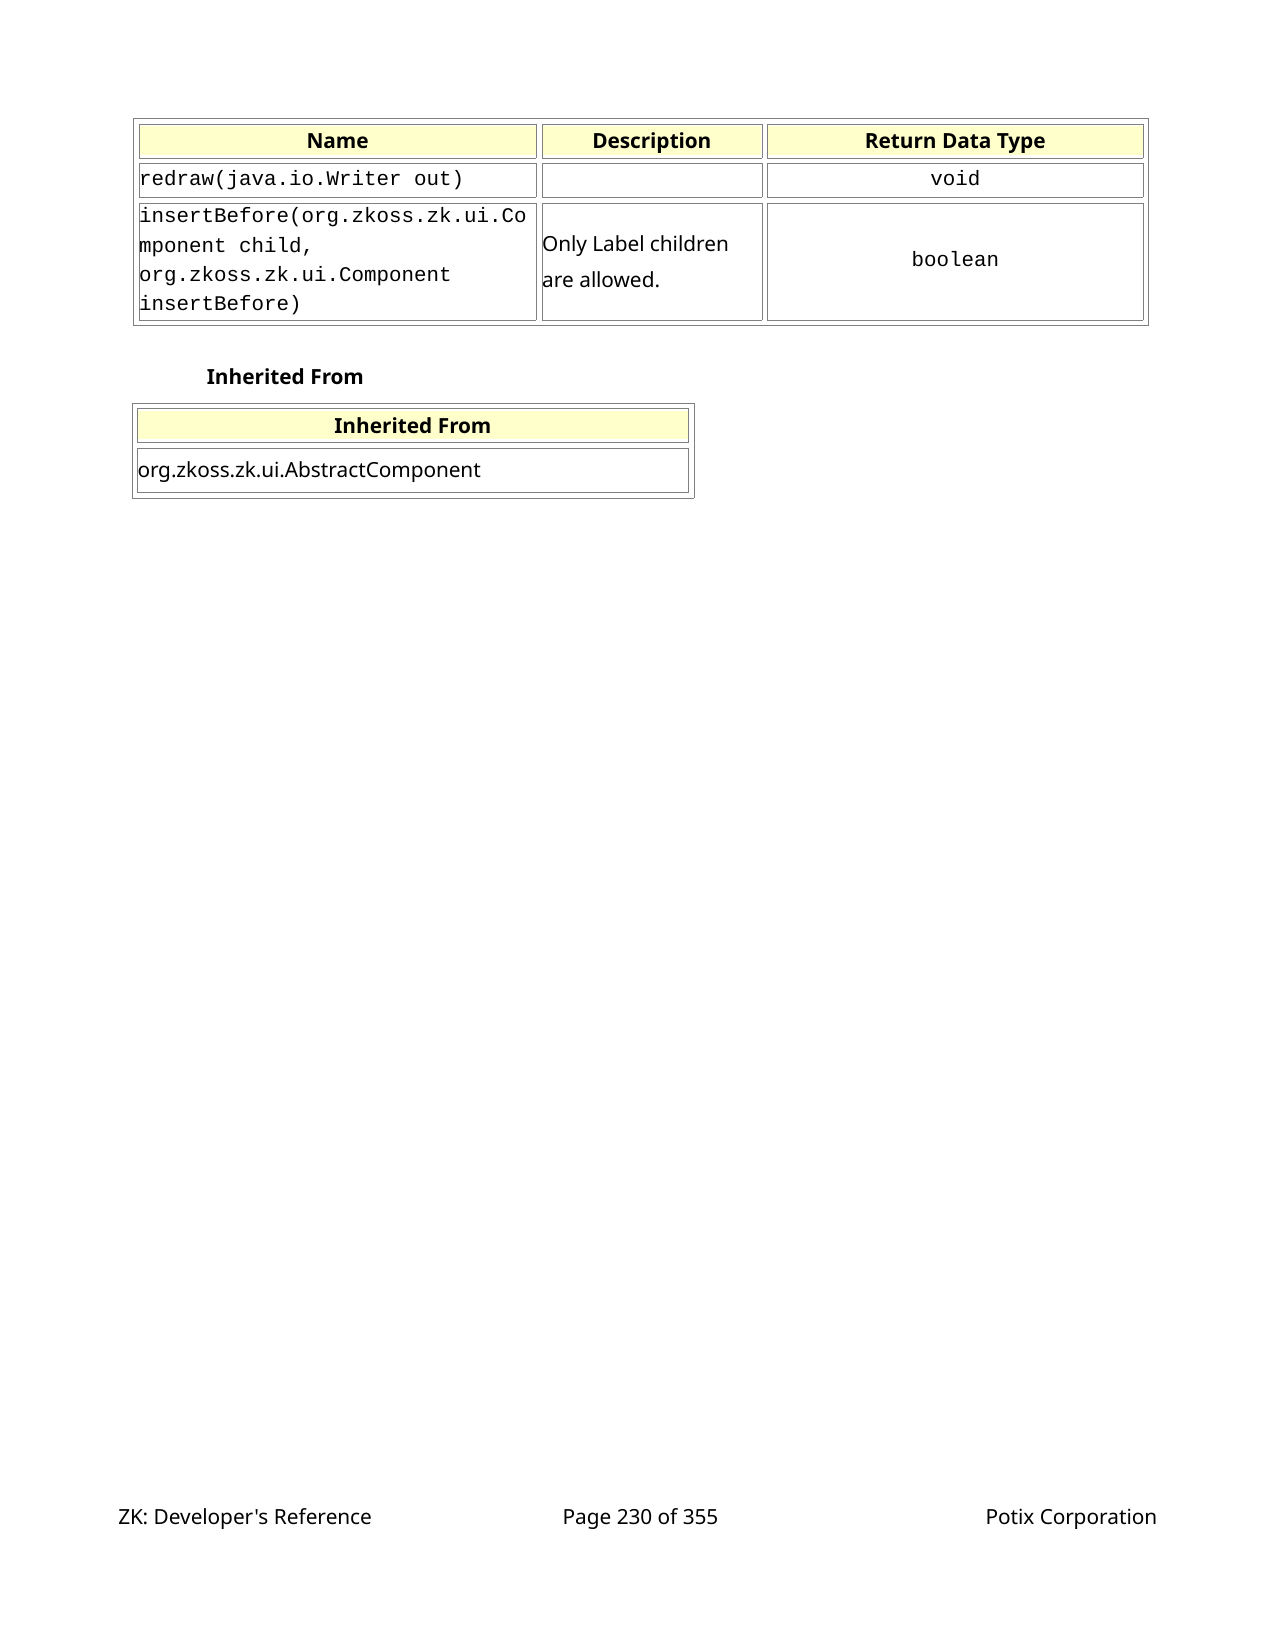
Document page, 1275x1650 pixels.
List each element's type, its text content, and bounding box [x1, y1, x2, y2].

table_header Return Data Type [764, 119, 1146, 158]
table_cell Only Label children are allowed. [539, 197, 764, 320]
table_header Inherited From [134, 404, 691, 442]
subtitle Inherited From [207, 362, 1157, 390]
table_cell [539, 158, 764, 197]
table_cell [543, 164, 762, 197]
table_cell insertBefore(org.zkoss.zk.ui.Component child, org.zkoss.zk.ui.Component insertBefore) [136, 197, 539, 320]
table_cell boolean [764, 197, 1146, 320]
table_header Description [539, 119, 764, 158]
table_cell redraw(java.io.Writer out) [136, 158, 539, 197]
table_cell org.zkoss.zk.ui.AbstractComponent [134, 442, 691, 492]
table_header Name [136, 119, 539, 158]
table_cell void [764, 158, 1146, 197]
